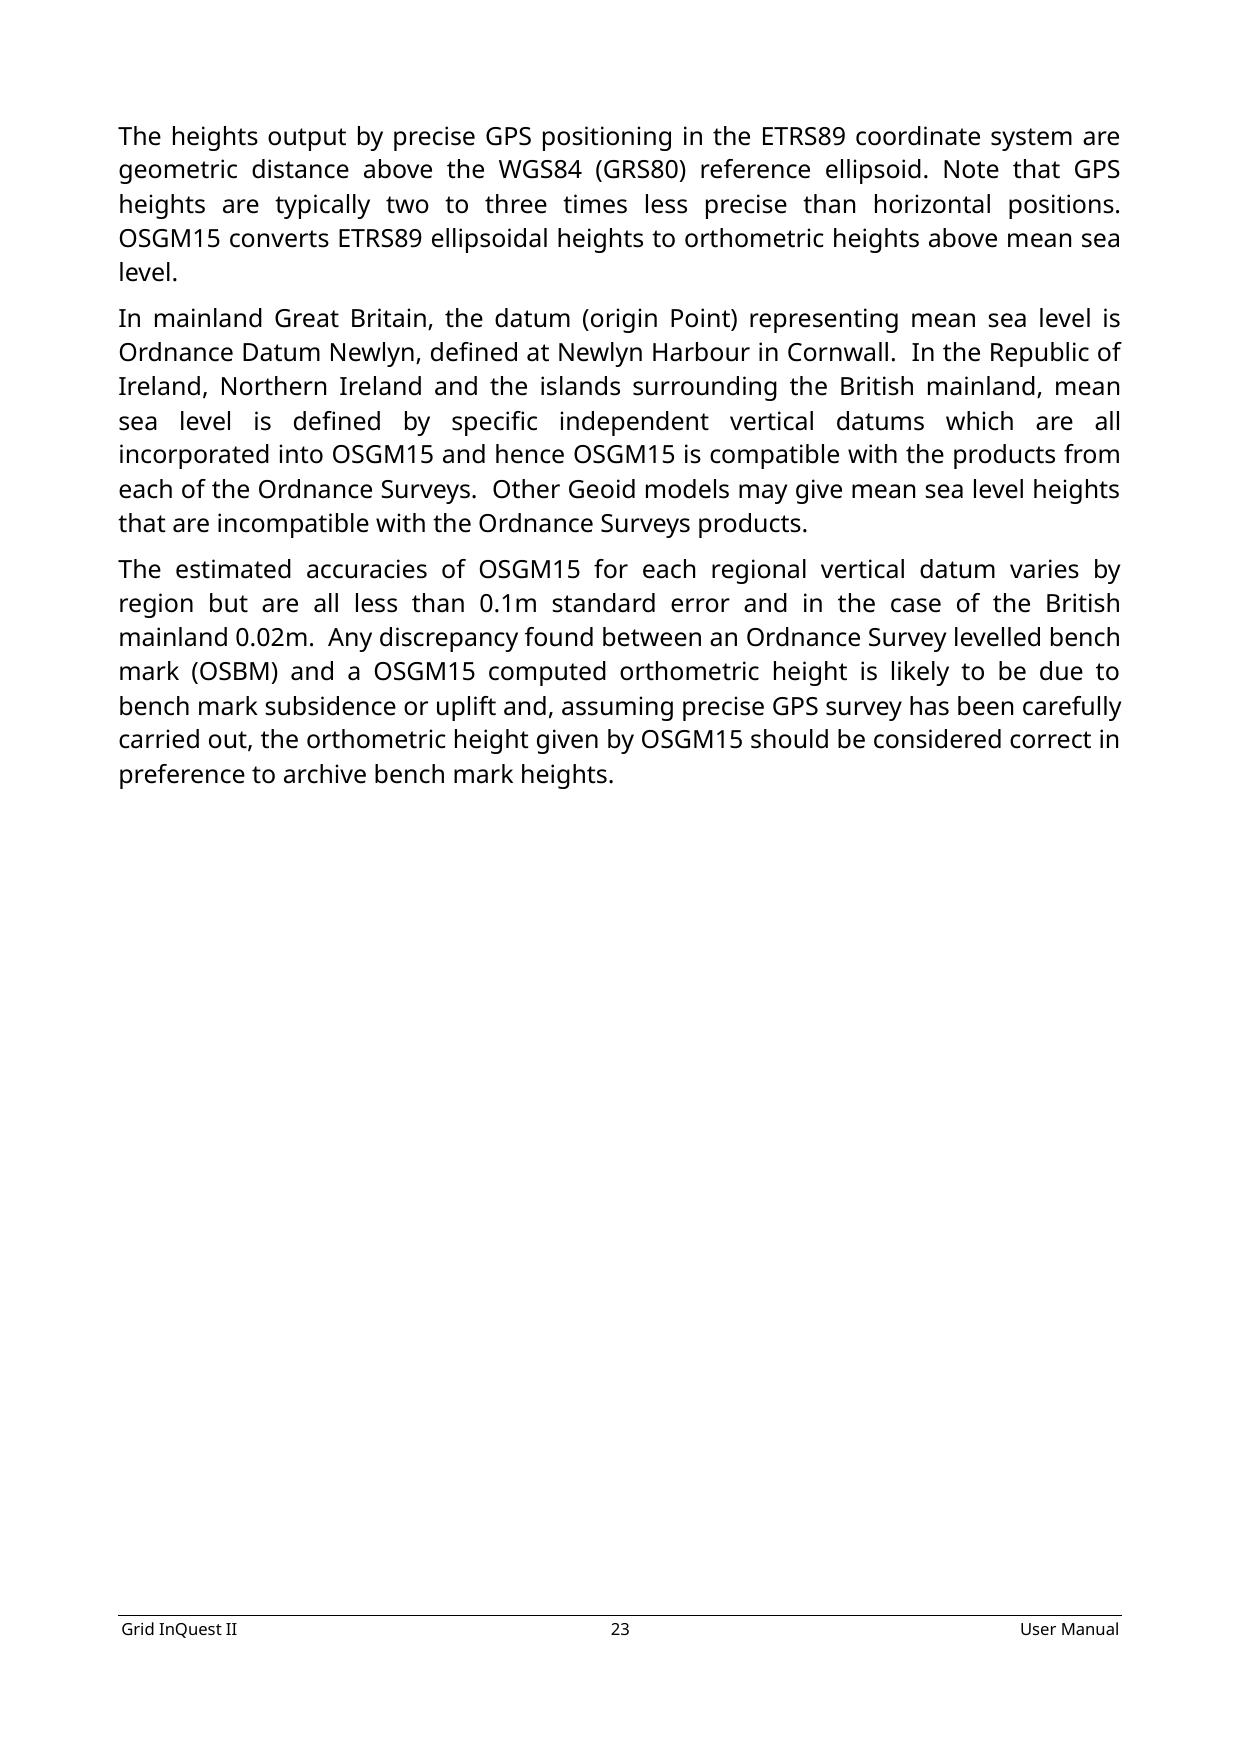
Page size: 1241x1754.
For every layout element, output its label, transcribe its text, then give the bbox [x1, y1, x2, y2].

text In mainland Great Britain, the datum (origin Point) representing mean sea level is Ordnance Datum Newlyn, defined at Newlyn Harbour in Cornwall. In the Republic of Ireland, Northern Ireland and the islands surrounding the British mainland, mean sea level is defined by specific independent vertical datums which are all incorporated into OSGM15 and hence OSGM15 is compatible with the products from each of the Ordnance Surveys. Other Geoid models may give mean sea level heights that are incompatible with the Ordnance Surveys products. [118, 301, 1122, 539]
text The estimated accuracies of OSGM15 for each regional vertical datum varies by region but are all less than 0.1m standard error and in the case of the British mainland 0.02m. Any discrepancy found between an Ordnance Survey levelled bench mark (OSBM) and a OSGM15 computed orthometric height is likely to be due to bench mark subsidence or uplift and, assuming precise GPS survey has been carefully carried out, the orthometric height given by OSGM15 should be considered correct in preference to archive bench mark heights. [118, 552, 1122, 790]
text The heights output by precise GPS positioning in the ETRS89 coordinate system are geometric distance above the WGS84 (GRS80) reference ellipsoid. Note that GPS heights are typically two to three times less precise than horizontal positions. OSGM15 converts ETRS89 ellipsoidal heights to orthometric heights above mean sea level. [118, 118, 1122, 288]
